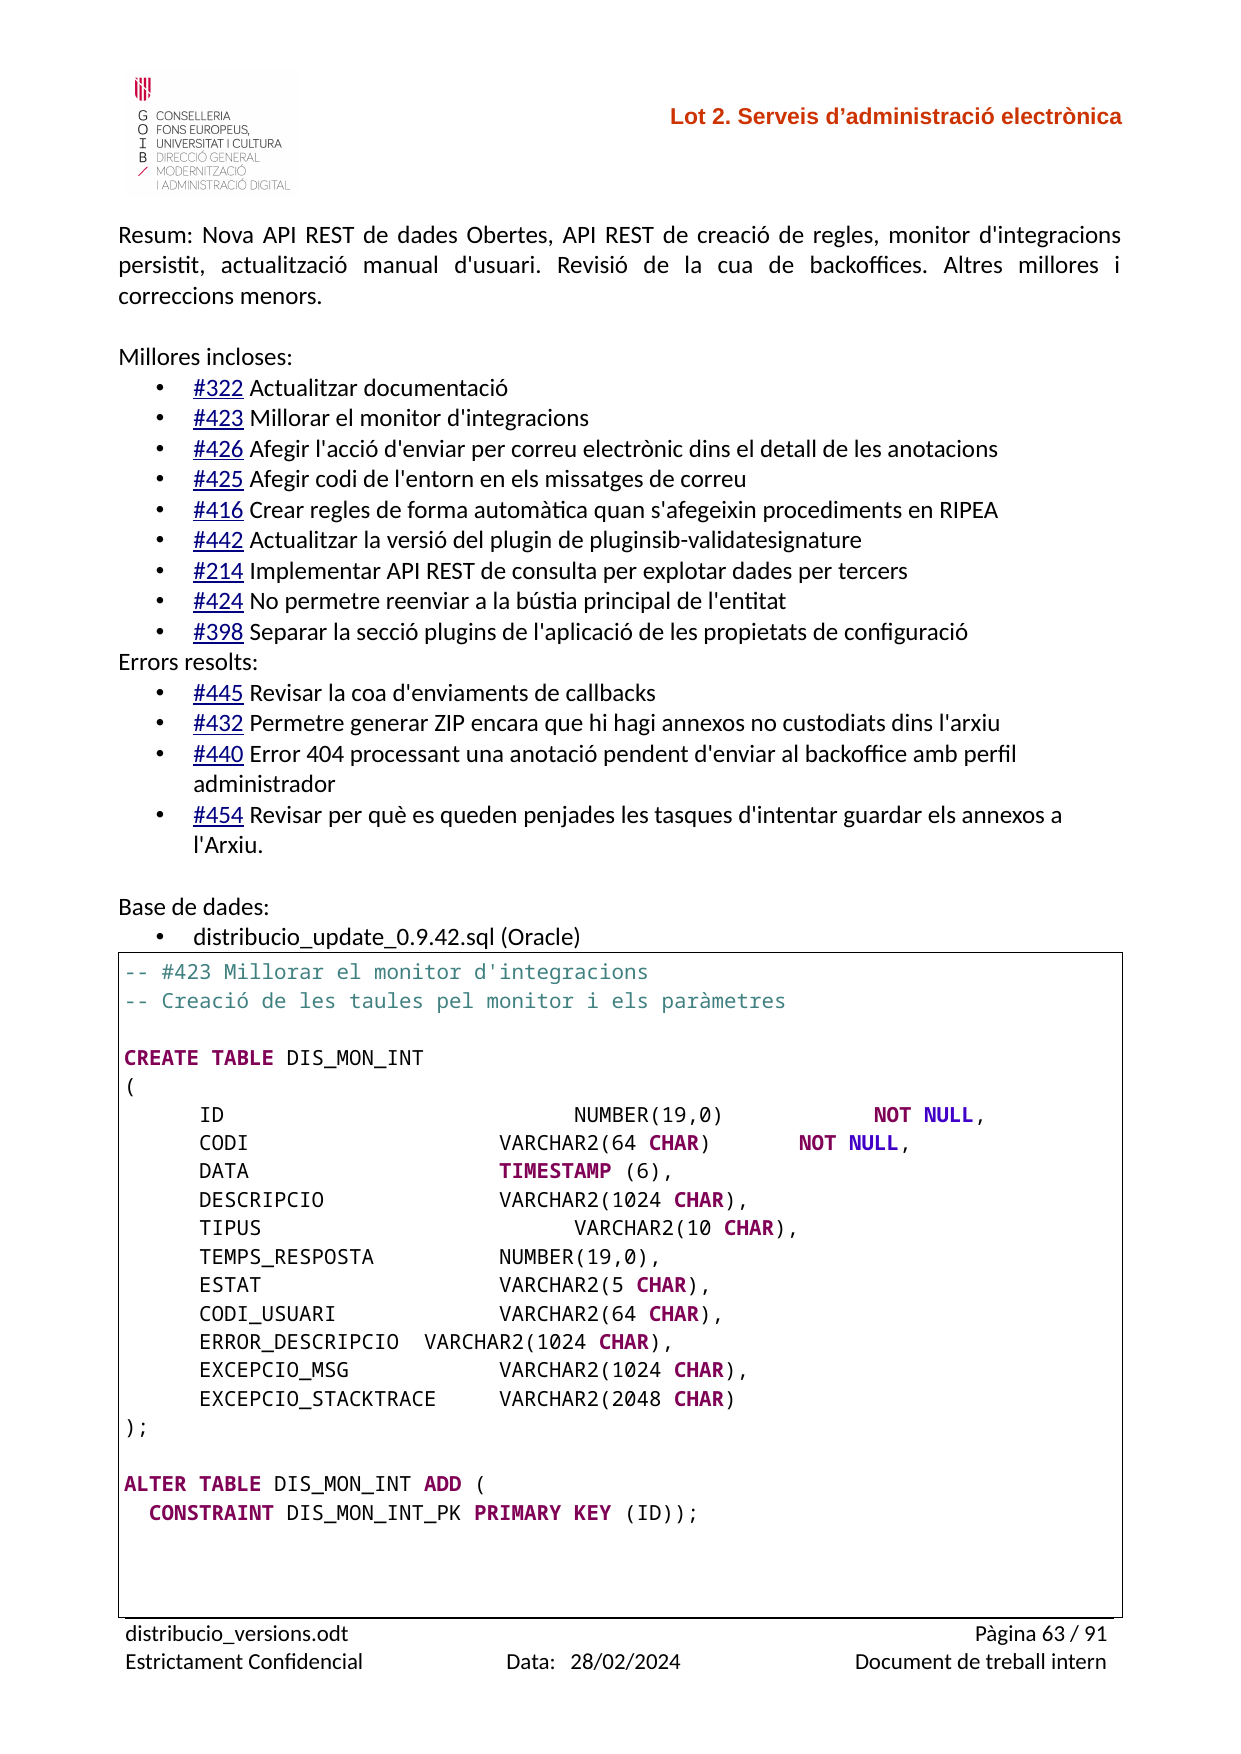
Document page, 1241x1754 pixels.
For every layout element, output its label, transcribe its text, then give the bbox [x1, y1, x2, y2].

list #426 Afegir l'acció d'enviar per correu electrònic dins el detall de les anotacions [156, 433, 1122, 463]
list #322 Actualitzar documentació [156, 372, 1122, 402]
list #398 Separar la secció plugins de l'aplicació de les propietats de configuració [156, 616, 1122, 646]
list #423 Millorar el monitor d'integracions [156, 402, 1122, 433]
list #416 Crear regles de forma automàtica quan s'afegeixin procediments en RIPEA [156, 494, 1122, 524]
list #445 Revisar la coa d'enviaments de callbacks [156, 677, 1122, 707]
list #442 Actualitzar la versió del plugin de pluginsib-validatesignature [156, 524, 1122, 555]
text Resum: Nova API REST de dades Obertes, API REST de creació de regles, monitor d'integracions persistit, actualització manual d'usuari. Revisió de la cua de backoffices. Altres millores i correccions menors. [118, 219, 1122, 311]
list #424 No permetre reenviar a la bústia principal de l'entitat [156, 585, 1122, 616]
picture [126, 70, 299, 197]
list #454 Revisar per què es queden penjades les tasques d'intentar guardar els annexos a l'Arxiu. [156, 799, 1122, 860]
list #214 Implementar API REST de consulta per explotar dades per tercers [156, 555, 1122, 585]
text Millores incloses: [118, 341, 1122, 372]
list distribucio_update_0.9.42.sql (Oracle) [156, 921, 1122, 952]
list #440 Error 404 processant una anotació pendent d'enviar al backoffice amb perfil administrador [156, 738, 1122, 799]
list #425 Afegir codi de l'entorn en els missatges de correu [156, 463, 1122, 494]
text Errors resolts: [118, 646, 1122, 677]
list #432 Permetre generar ZIP encara que hi hagi annexos no custodiats dins l'arxiu [156, 707, 1122, 738]
table_header -- #423 Millorar el monitor d'integracions -- Creació de les taules pel monitor i els paràmetres CREATE TABLE DIS_MON_INT ( ID NUMBER(19,0) NOT NULL, CODI VARCHAR2(64 CHAR) NOT NULL, DATA TIMESTAMP (6), DESCRIPCIO VARCHAR2(1024 CHAR), TIPUS VARCHAR2(10 CHAR), TEMPS_RESPOSTA NUMBER(19,0), ESTAT VARCHAR2(5 CHAR), CODI_USUARI VARCHAR2(64 CHAR), ERROR_DESCRIPCIO VARCHAR2(1024 CHAR), EXCEPCIO_MSG VARCHAR2(1024 CHAR), EXCEPCIO_STACKTRACE VARCHAR2(2048 CHAR) ); ALTER TABLE DIS_MON_INT ADD ( CONSTRAINT DIS_MON_INT_PK PRIMARY KEY (ID)); [119, 953, 1122, 1617]
text Base de dades: [118, 891, 1122, 921]
